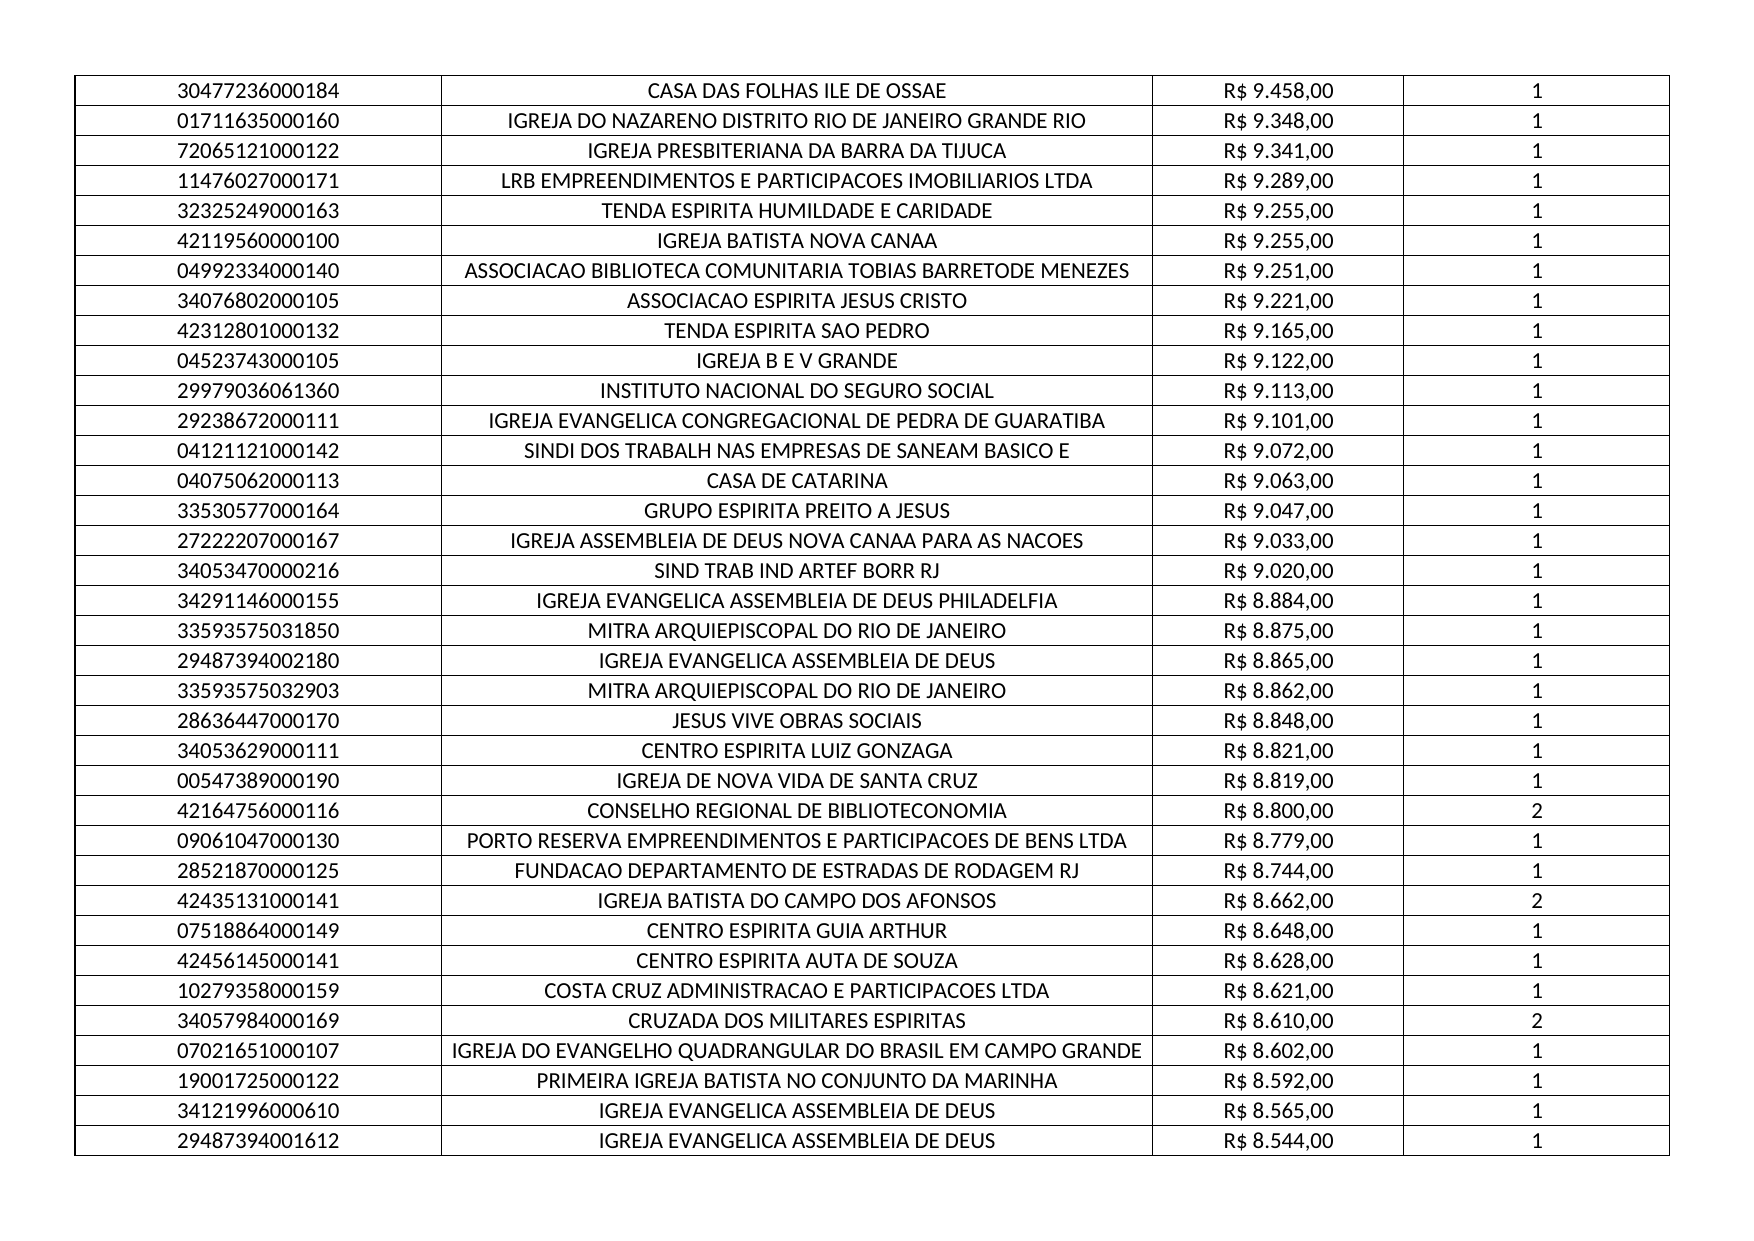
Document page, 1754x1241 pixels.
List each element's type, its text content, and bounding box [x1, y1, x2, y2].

table_cell CENTRO ESPIRITA LUIZ GONZAGA [442, 736, 1152, 765]
table_cell IGREJA DO NAZARENO DISTRITO RIO DE JANEIRO GRANDE RIO [442, 106, 1152, 135]
table_cell 34053470000216 [76, 556, 441, 585]
table_cell 00547389000190 [76, 766, 441, 795]
table_cell R$ 8.602,00 [1153, 1036, 1403, 1065]
table_cell 33593575031850 [76, 616, 441, 645]
table_cell R$ 9.122,00 [1153, 346, 1403, 375]
table_cell R$ 8.821,00 [1153, 736, 1403, 765]
table_cell JESUS VIVE OBRAS SOCIAIS [442, 706, 1152, 735]
table_cell IGREJA DO EVANGELHO QUADRANGULAR DO BRASIL EM CAMPO GRANDE [442, 1036, 1152, 1065]
table_cell 33593575032903 [76, 676, 441, 705]
table_cell IGREJA PRESBITERIANA DA BARRA DA TIJUCA [442, 136, 1152, 165]
table_cell 27222207000167 [76, 526, 441, 555]
table_cell 42119560000100 [76, 226, 441, 255]
table_cell CASA DAS FOLHAS ILE DE OSSAE [442, 76, 1152, 105]
table_cell 42435131000141 [76, 886, 441, 915]
table_cell IGREJA EVANGELICA ASSEMBLEIA DE DEUS [442, 1126, 1152, 1155]
table_cell 34053629000111 [76, 736, 441, 765]
table_cell 2 [1404, 1006, 1669, 1035]
table_cell SINDI DOS TRABALH NAS EMPRESAS DE SANEAM BASICO E [442, 436, 1152, 465]
table_cell CENTRO ESPIRITA AUTA DE SOUZA [442, 946, 1152, 975]
table_cell 1 [1404, 976, 1669, 1005]
table_cell R$ 9.047,00 [1153, 496, 1403, 525]
table_cell 42164756000116 [76, 796, 441, 825]
table_cell PRIMEIRA IGREJA BATISTA NO CONJUNTO DA MARINHA [442, 1066, 1152, 1095]
table_cell 1 [1404, 436, 1669, 465]
table_cell SIND TRAB IND ARTEF BORR RJ [442, 556, 1152, 585]
table_cell 29238672000111 [76, 406, 441, 435]
table_cell 1 [1404, 166, 1669, 195]
table_cell R$ 8.662,00 [1153, 886, 1403, 915]
table_cell 29487394002180 [76, 646, 441, 675]
table_cell IGREJA B E V GRANDE [442, 346, 1152, 375]
table_cell LRB EMPREENDIMENTOS E PARTICIPACOES IMOBILIARIOS LTDA [442, 166, 1152, 195]
table_cell 1 [1404, 916, 1669, 945]
table_cell R$ 9.072,00 [1153, 436, 1403, 465]
table_cell R$ 8.884,00 [1153, 586, 1403, 615]
table_cell R$ 8.875,00 [1153, 616, 1403, 645]
table_cell R$ 9.165,00 [1153, 316, 1403, 345]
table_cell R$ 9.341,00 [1153, 136, 1403, 165]
table_cell 01711635000160 [76, 106, 441, 135]
table_cell 34291146000155 [76, 586, 441, 615]
table_cell R$ 9.458,00 [1153, 76, 1403, 105]
table_cell 1 [1404, 256, 1669, 285]
table_cell R$ 8.779,00 [1153, 826, 1403, 855]
table_cell 34076802000105 [76, 286, 441, 315]
table_cell R$ 8.621,00 [1153, 976, 1403, 1005]
table_cell R$ 9.251,00 [1153, 256, 1403, 285]
table_cell IGREJA EVANGELICA ASSEMBLEIA DE DEUS [442, 646, 1152, 675]
table_cell R$ 9.255,00 [1153, 226, 1403, 255]
table_cell 2 [1404, 886, 1669, 915]
table_cell 1 [1404, 316, 1669, 345]
table_cell R$ 9.348,00 [1153, 106, 1403, 135]
table_cell 1 [1404, 406, 1669, 435]
table_cell ASSOCIACAO BIBLIOTECA COMUNITARIA TOBIAS BARRETODE MENEZES [442, 256, 1152, 285]
table_cell 04523743000105 [76, 346, 441, 375]
table_cell IGREJA DE NOVA VIDA DE SANTA CRUZ [442, 766, 1152, 795]
table_cell CONSELHO REGIONAL DE BIBLIOTECONOMIA [442, 796, 1152, 825]
table_cell CENTRO ESPIRITA GUIA ARTHUR [442, 916, 1152, 945]
table_cell 1 [1404, 106, 1669, 135]
table_cell 1 [1404, 586, 1669, 615]
table_cell GRUPO ESPIRITA PREITO A JESUS [442, 496, 1152, 525]
table_cell INSTITUTO NACIONAL DO SEGURO SOCIAL [442, 376, 1152, 405]
table_cell MITRA ARQUIEPISCOPAL DO RIO DE JANEIRO [442, 616, 1152, 645]
table_cell 1 [1404, 1036, 1669, 1065]
table_cell 11476027000171 [76, 166, 441, 195]
table_cell 1 [1404, 616, 1669, 645]
table_cell IGREJA BATISTA NOVA CANAA [442, 226, 1152, 255]
table_cell 1 [1404, 676, 1669, 705]
table_cell 1 [1404, 196, 1669, 225]
table_cell CASA DE CATARINA [442, 466, 1152, 495]
table_cell MITRA ARQUIEPISCOPAL DO RIO DE JANEIRO [442, 676, 1152, 705]
table_cell 42312801000132 [76, 316, 441, 345]
table_cell 09061047000130 [76, 826, 441, 855]
table_cell FUNDACAO DEPARTAMENTO DE ESTRADAS DE RODAGEM RJ [442, 856, 1152, 885]
table_cell COSTA CRUZ ADMINISTRACAO E PARTICIPACOES LTDA [442, 976, 1152, 1005]
table_cell R$ 8.628,00 [1153, 946, 1403, 975]
table_cell 28521870000125 [76, 856, 441, 885]
table_cell IGREJA ASSEMBLEIA DE DEUS NOVA CANAA PARA AS NACOES [442, 526, 1152, 555]
table_cell 1 [1404, 226, 1669, 255]
table_cell R$ 8.744,00 [1153, 856, 1403, 885]
table_cell 1 [1404, 136, 1669, 165]
table_cell R$ 8.610,00 [1153, 1006, 1403, 1035]
table_cell 07518864000149 [76, 916, 441, 945]
table_cell 72065121000122 [76, 136, 441, 165]
table_cell R$ 9.033,00 [1153, 526, 1403, 555]
table_cell 1 [1404, 646, 1669, 675]
table_cell IGREJA EVANGELICA ASSEMBLEIA DE DEUS PHILADELFIA [442, 586, 1152, 615]
table_cell ASSOCIACAO ESPIRITA JESUS CRISTO [442, 286, 1152, 315]
table_cell 1 [1404, 856, 1669, 885]
table_cell 34121996000610 [76, 1096, 441, 1125]
table_cell 1 [1404, 736, 1669, 765]
table_cell 1 [1404, 766, 1669, 795]
table_cell R$ 8.848,00 [1153, 706, 1403, 735]
table_cell 34057984000169 [76, 1006, 441, 1035]
table_cell 04075062000113 [76, 466, 441, 495]
table_cell 1 [1404, 1126, 1669, 1155]
table_cell 1 [1404, 346, 1669, 375]
table_cell 29979036061360 [76, 376, 441, 405]
table_cell 1 [1404, 1096, 1669, 1125]
table_cell 1 [1404, 526, 1669, 555]
table_cell 29487394001612 [76, 1126, 441, 1155]
table_cell R$ 9.101,00 [1153, 406, 1403, 435]
table_cell R$ 8.865,00 [1153, 646, 1403, 675]
table_cell 07021651000107 [76, 1036, 441, 1065]
table_cell R$ 8.565,00 [1153, 1096, 1403, 1125]
table_cell IGREJA EVANGELICA ASSEMBLEIA DE DEUS [442, 1096, 1152, 1125]
table_cell 04992334000140 [76, 256, 441, 285]
table_cell 42456145000141 [76, 946, 441, 975]
table_cell PORTO RESERVA EMPREENDIMENTOS E PARTICIPACOES DE BENS LTDA [442, 826, 1152, 855]
table_cell R$ 9.063,00 [1153, 466, 1403, 495]
table_cell 1 [1404, 706, 1669, 735]
table_cell TENDA ESPIRITA SAO PEDRO [442, 316, 1152, 345]
table_cell R$ 9.221,00 [1153, 286, 1403, 315]
table_cell 1 [1404, 556, 1669, 585]
table_cell 19001725000122 [76, 1066, 441, 1095]
table_cell 04121121000142 [76, 436, 441, 465]
table_cell R$ 8.648,00 [1153, 916, 1403, 945]
table_cell R$ 9.289,00 [1153, 166, 1403, 195]
table_cell IGREJA BATISTA DO CAMPO DOS AFONSOS [442, 886, 1152, 915]
table_cell R$ 8.800,00 [1153, 796, 1403, 825]
table_cell 1 [1404, 286, 1669, 315]
table_cell IGREJA EVANGELICA CONGREGACIONAL DE PEDRA DE GUARATIBA [442, 406, 1152, 435]
table_cell 33530577000164 [76, 496, 441, 525]
table_cell 1 [1404, 826, 1669, 855]
table_cell 2 [1404, 796, 1669, 825]
table_cell 10279358000159 [76, 976, 441, 1005]
table_cell 1 [1404, 376, 1669, 405]
table_cell R$ 8.862,00 [1153, 676, 1403, 705]
table_cell R$ 8.592,00 [1153, 1066, 1403, 1095]
table_cell R$ 8.544,00 [1153, 1126, 1403, 1155]
table_cell 32325249000163 [76, 196, 441, 225]
table_cell R$ 9.255,00 [1153, 196, 1403, 225]
table_cell 1 [1404, 76, 1669, 105]
table_cell R$ 8.819,00 [1153, 766, 1403, 795]
table_cell 1 [1404, 946, 1669, 975]
table_cell 1 [1404, 496, 1669, 525]
table_cell TENDA ESPIRITA HUMILDADE E CARIDADE [442, 196, 1152, 225]
table_cell 1 [1404, 466, 1669, 495]
table_cell CRUZADA DOS MILITARES ESPIRITAS [442, 1006, 1152, 1035]
table_cell 30477236000184 [76, 76, 441, 105]
table_cell 28636447000170 [76, 706, 441, 735]
table_cell 1 [1404, 1066, 1669, 1095]
table_cell R$ 9.113,00 [1153, 376, 1403, 405]
table_cell R$ 9.020,00 [1153, 556, 1403, 585]
